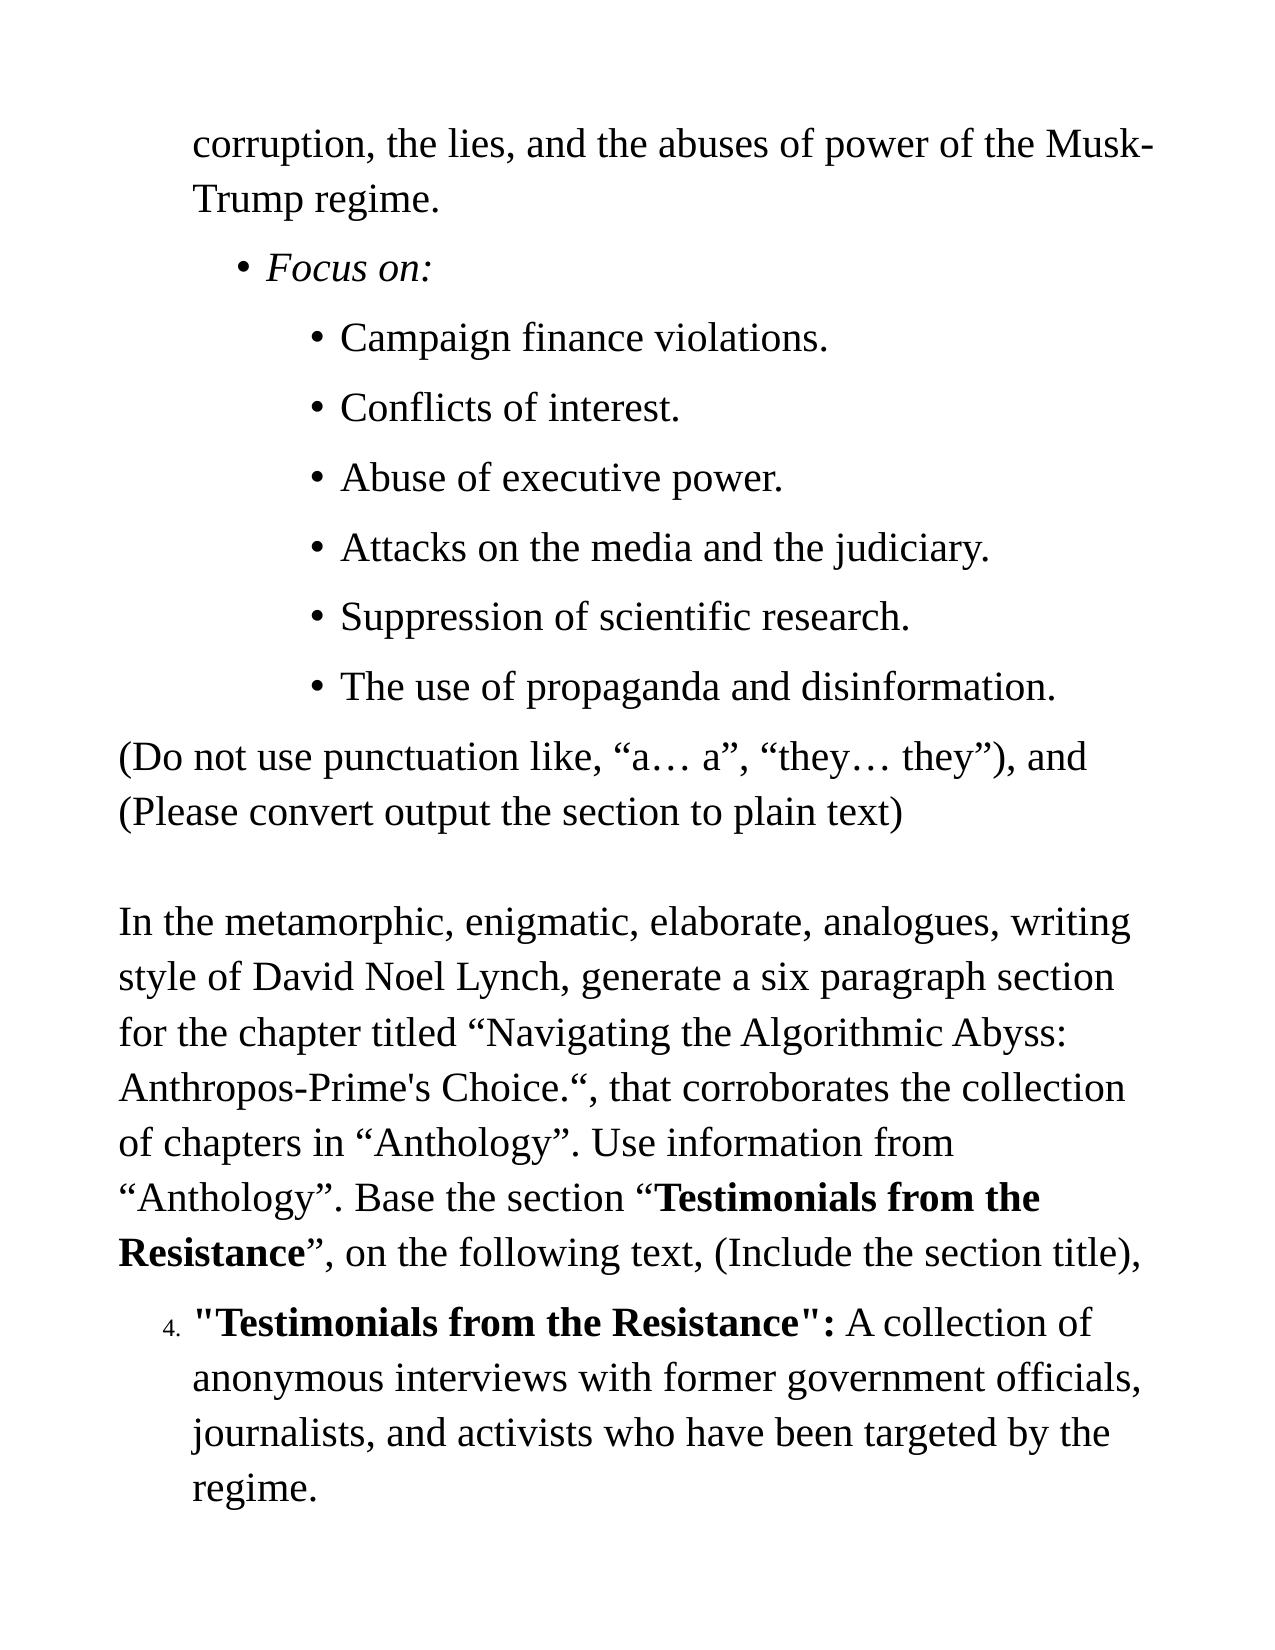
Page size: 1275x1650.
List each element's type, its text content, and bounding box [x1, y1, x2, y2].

list Abuse of executive power. [310, 452, 1157, 500]
text (Do not use punctuation like, “a… a”, “they… they”), and (Please convert output the section to plain text) In the metamorphic, enigmatic, elaborate, analogues, writing style of David Noel Lynch, generate a six paragraph section for the chapter titled “Navigating the Algorithmic Abyss: Anthropos-Prime's Choice.“, that corroborates the collection of chapters in “Anthology”. Use information from “Anthology”. Base the section “Testimonials from the Resistance”, on the following text, (Include the section title), [118, 731, 1157, 1275]
list Attacks on the media and the judiciary. [310, 522, 1157, 570]
list Conflicts of interest. [310, 382, 1157, 431]
list The use of propaganda and disinformation. [310, 662, 1157, 710]
list Campaign finance violations. [310, 313, 1157, 361]
list "Testimonials from the Resistance": A collection of anonymous interviews with former government officials, journalists, and activists who have been targeted by the regime. [162, 1297, 1157, 1510]
list Focus on: [236, 243, 1157, 291]
list corruption, the lies, and the abuses of power of the Musk-Trump regime. [162, 118, 1157, 221]
list Suppression of scientific research. [310, 592, 1157, 640]
